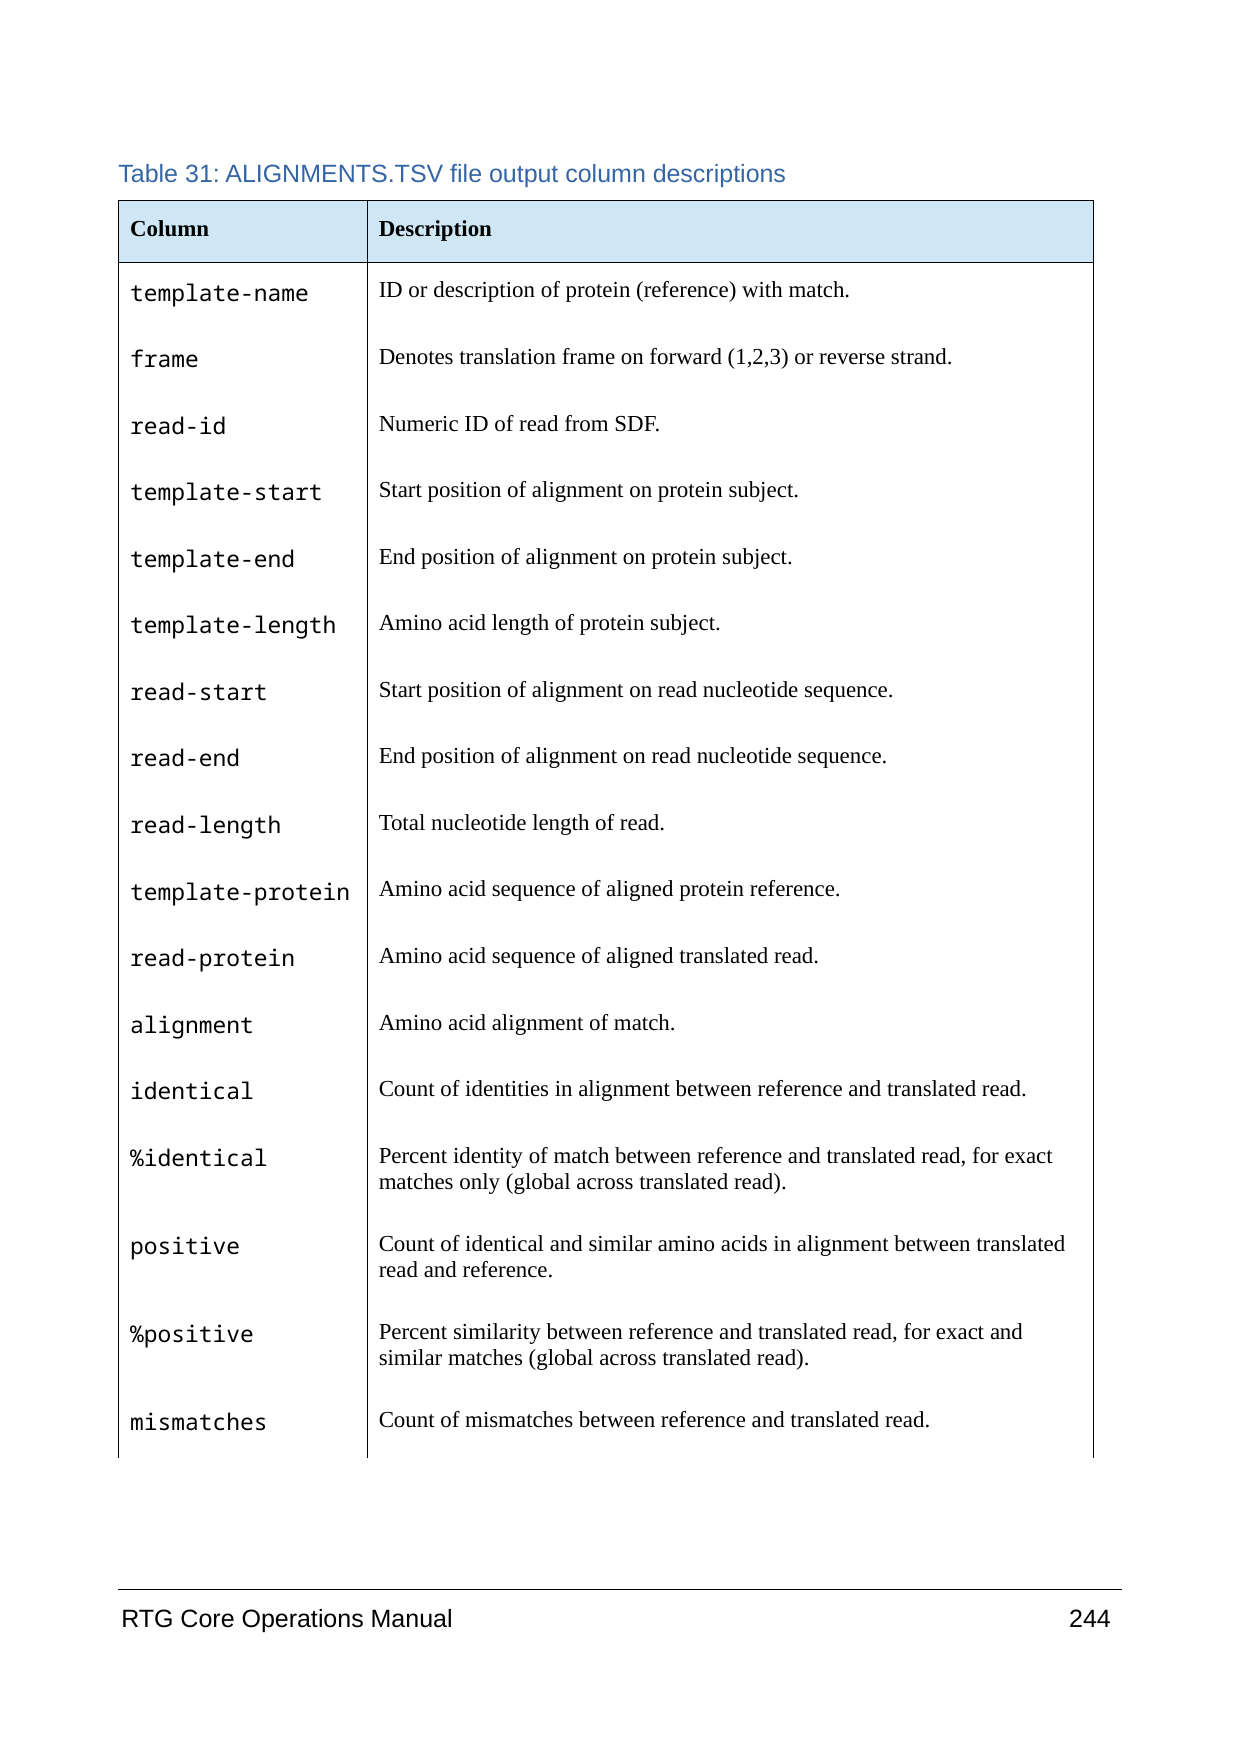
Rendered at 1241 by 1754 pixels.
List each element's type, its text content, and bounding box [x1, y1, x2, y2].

table_cell frame [119, 328, 367, 395]
table_cell Percent identity of match between reference and translated read, for exact matches only (global across translated read). [368, 1127, 1093, 1215]
table_cell Total nucleotide length of read. [368, 794, 1093, 861]
table_cell template-end [119, 528, 367, 594]
table_cell mismatches [119, 1391, 367, 1458]
table_cell End position of alignment on protein subject. [368, 528, 1093, 594]
table_cell Start position of alignment on read nucleotide sequence. [368, 661, 1093, 728]
table_cell Amino acid sequence of aligned protein reference. [368, 861, 1093, 927]
table_cell template-name [119, 263, 367, 328]
table_cell Numeric ID of read from SDF. [368, 395, 1093, 461]
table_cell %positive [119, 1303, 367, 1391]
table_header Description [368, 201, 1093, 262]
table_cell template-start [119, 461, 367, 528]
table_cell Start position of alignment on protein subject. [368, 461, 1093, 528]
table_cell identical [119, 1061, 367, 1127]
table_cell Count of identical and similar amino acids in alignment between translated read and reference. [368, 1215, 1093, 1303]
table_cell Amino acid length of protein subject. [368, 595, 1093, 661]
table_cell Percent similarity between reference and translated read, for exact and similar matches (global across translated read). [368, 1303, 1093, 1391]
text Table 31: ALIGNMENTS.TSV file output column descriptions [118, 159, 1122, 187]
table_cell Amino acid alignment of match. [368, 994, 1093, 1061]
table_cell End position of alignment on read nucleotide sequence. [368, 728, 1093, 794]
table_cell read-start [119, 661, 367, 728]
table_cell %identical [119, 1127, 367, 1215]
table_cell read-length [119, 794, 367, 861]
table_header Column [119, 201, 367, 262]
table_cell template-length [119, 595, 367, 661]
table_cell Amino acid sequence of aligned translated read. [368, 928, 1093, 994]
table_cell Count of identities in alignment between reference and translated read. [368, 1061, 1093, 1127]
table_cell Count of mismatches between reference and translated read. [368, 1391, 1093, 1458]
table_cell read-end [119, 728, 367, 794]
table_cell read-id [119, 395, 367, 461]
table_cell alignment [119, 994, 367, 1061]
table_cell ID or description of protein (reference) with match. [368, 263, 1093, 328]
table_cell read-protein [119, 928, 367, 994]
table_cell template-protein [119, 861, 367, 927]
table_cell positive [119, 1215, 367, 1303]
table_cell Denotes translation frame on forward (1,2,3) or reverse strand. [368, 328, 1093, 395]
